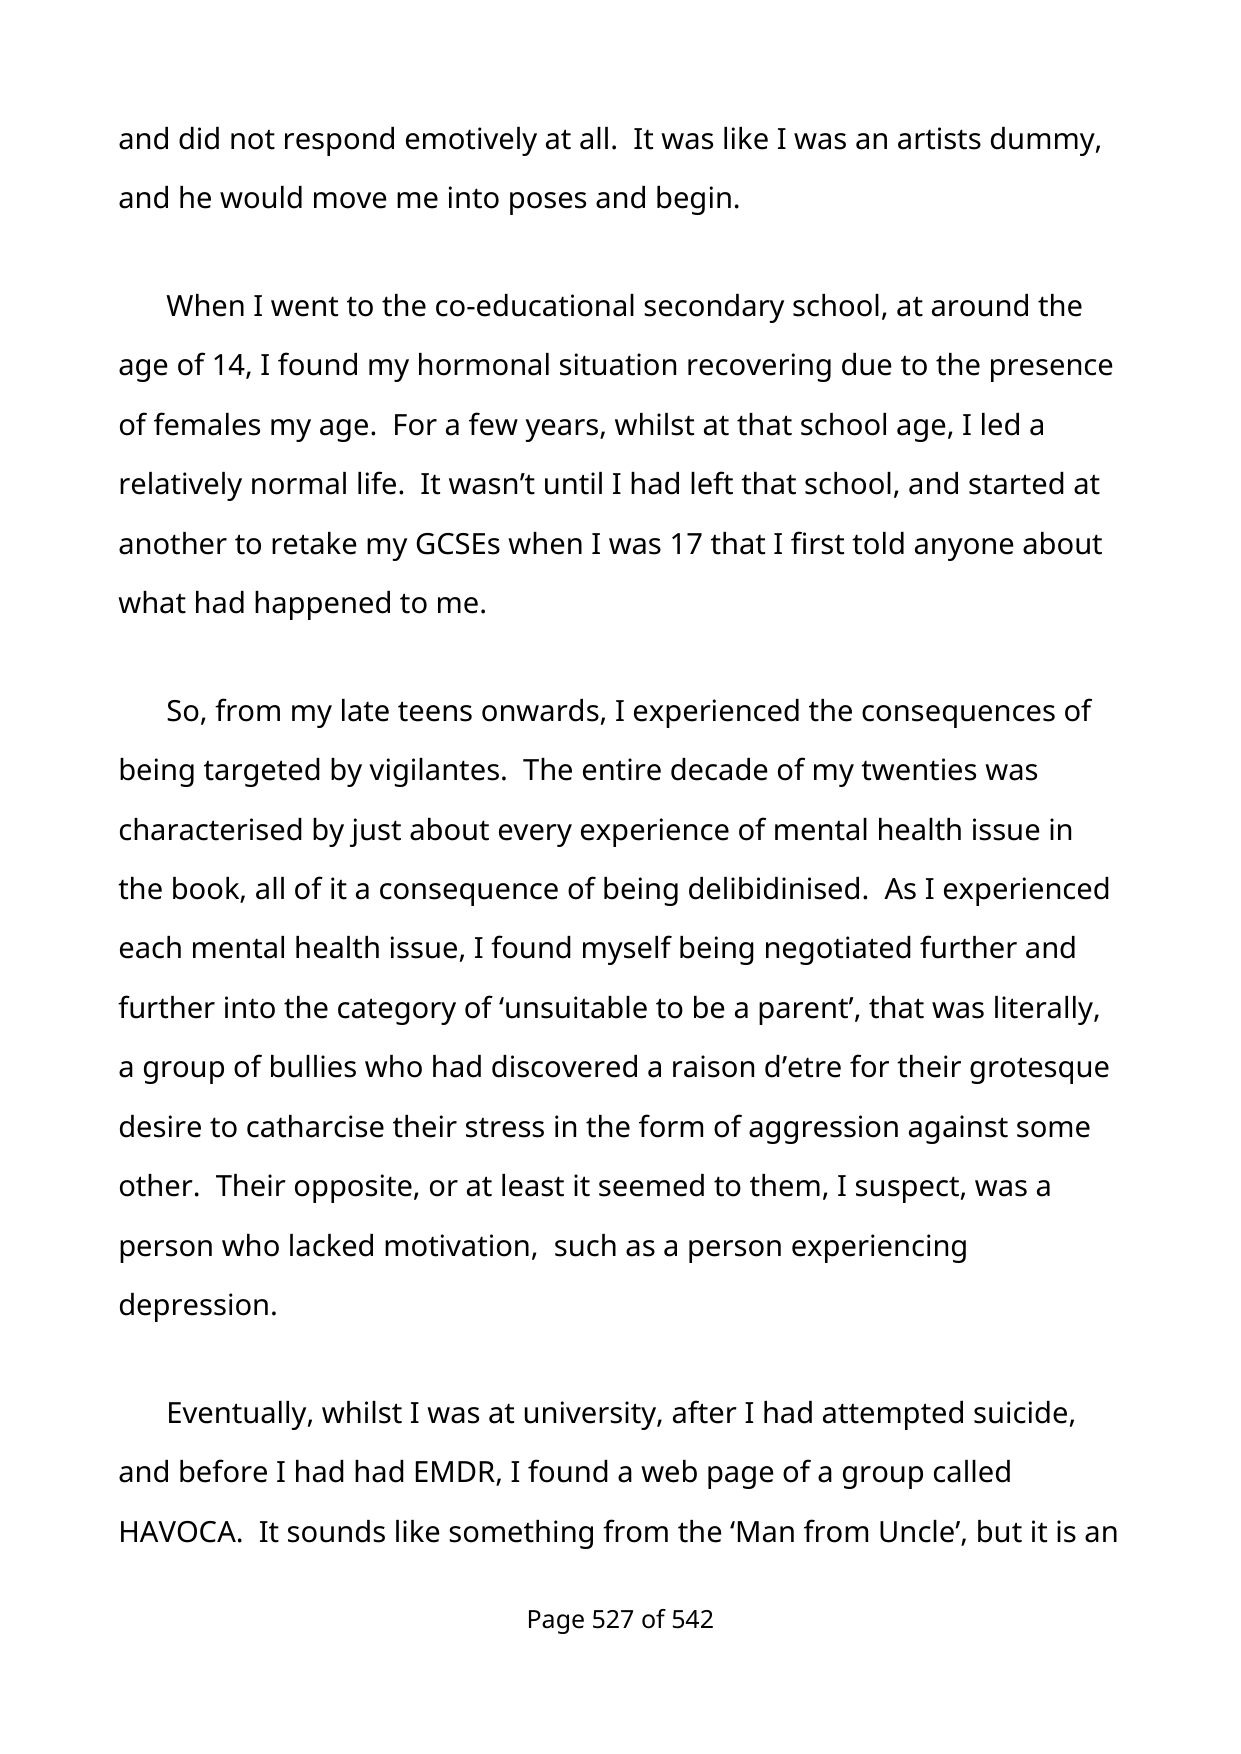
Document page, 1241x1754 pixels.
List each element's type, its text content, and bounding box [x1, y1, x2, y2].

text So, from my late teens onwards, I experienced the consequences of being targeted by vigilantes. The entire decade of my twenties was characterised by just about every experience of mental health issue in the book, all of it a consequence of being delibidinised. As I experienced each mental health issue, I found myself being negotiated further and further into the category of ‘unsuitable to be a parent’, that was literally, a group of bullies who had discovered a raison d’etre for their grotesque desire to catharcise their stress in the form of aggression against some other. Their opposite, or at least it seemed to them, I suspect, was a person who lacked motivation, such as a person experiencing depression. [118, 690, 1122, 1324]
text When I went to the co-educational secondary school, at around the age of 14, I found my hormonal situation recovering due to the presence of females my age. For a few years, whilst at that school age, I led a relatively normal life. It wasn’t until I had left that school, and started at another to retake my GCSEs when I was 17 that I first told anyone about what had happened to me. [118, 285, 1122, 622]
text and did not respond emotively at all. It was like I was an artists dummy, and he would move me into poses and begin. [118, 118, 1122, 217]
text Eventually, whilst I was at university, after I had attempted suicide, and before I had had EMDR, I found a web page of a group called HAVOCA. It sounds like something from the ‘Man from Uncle’, but it is an [118, 1392, 1122, 1551]
